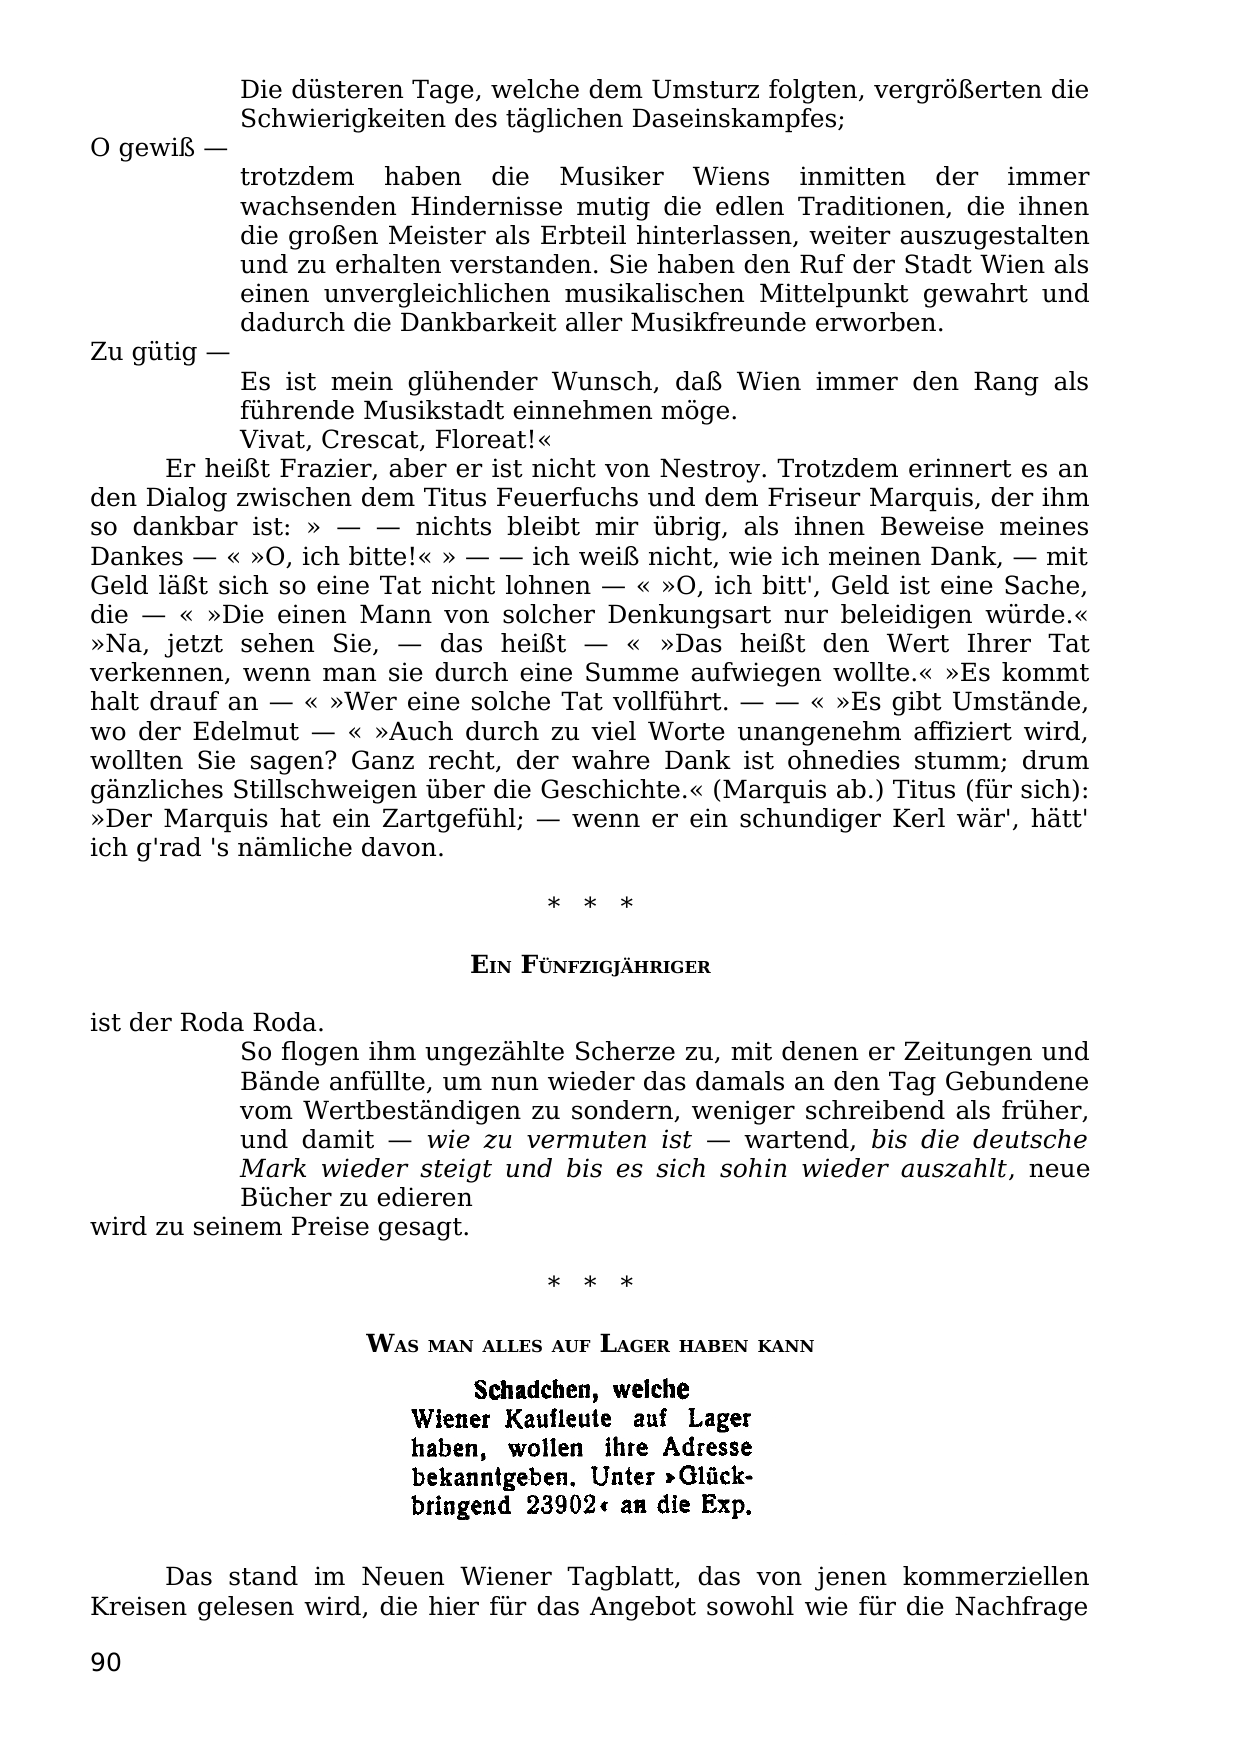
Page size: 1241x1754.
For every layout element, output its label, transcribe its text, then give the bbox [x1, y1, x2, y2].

text Ein Fünfzigjähriger [90, 921, 1091, 979]
text Was man alles auf Lager haben kann [90, 1300, 1091, 1358]
text trotzdem haben die Musiker Wiens inmitten der immer wachsenden Hindernisse mutig die edlen Traditionen, die ihnen die großen Meister als Erbteil hinterlassen, weiter auszugestalten und zu erhalten verstanden. Sie haben den Ruf der Stadt Wien als einen unvergleichlichen musikalischen Mittelpunkt gewahrt und dadurch die Dankbarkeit aller Musikfreunde erworben. [240, 162, 1091, 337]
text So flogen ihm ungezählte Scherze zu, mit denen er Zeitungen und Bände anfüllte, um nun wieder das damals an den Tag Gebundene vom Wertbeständigen zu sondern, weniger schreibend als früher, und damit — wie zu vermuten ist — wartend, bis die deutsche Mark wieder steigt und bis es sich sohin wieder auszahlt, neue Bücher zu edieren [240, 1037, 1091, 1212]
text Es ist mein glühender Wunsch, daß Wien immer den Rang als führende Musikstadt einnehmen möge. [240, 367, 1091, 425]
text Vivat, Crescat, Floreat!« [240, 425, 1091, 454]
text Das stand im Neuen Wiener Tagblatt, das von jenen kommerziellen Kreisen gelesen wird, die hier für das Angebot sowohl wie für die Nachfrage [90, 1535, 1091, 1621]
text wird zu seinem Preise gesagt. [90, 1212, 1091, 1242]
text Die düsteren Tage, welche dem Umsturz folgten, vergrößerten die Schwierigkeiten des täglichen Daseinskampfes; [240, 75, 1091, 133]
picture [157, 1358, 1024, 1535]
text * * * [90, 1271, 1091, 1300]
text O gewiß — [90, 133, 1091, 162]
text Zu gütig — [90, 337, 1091, 367]
text ist der Roda Roda. [90, 1008, 1091, 1037]
text Er heißt Frazier, aber er ist nicht von Nestroy. Trotzdem erinnert es an den Dialog zwischen dem Titus Feuerfuchs und dem Friseur Marquis, der ihm so dankbar ist: » — — nichts bleibt mir übrig, als ihnen Beweise meines Dankes — « »O, ich bitte!« » — — ich weiß nicht, wie ich meinen Dank, — mit Geld läßt sich so eine Tat nicht lohnen — « »O, ich bitt', Geld ist eine Sache, die — « »Die einen Mann von solcher Denkungsart nur beleidigen würde.« »Na, jetzt sehen Sie, — das heißt — « »Das heißt den Wert Ihrer Tat verkennen, wenn man sie durch eine Summe aufwiegen wollte.« »Es kommt halt drauf an — « »Wer eine solche Tat vollführt. — — « »Es gibt Umstände, wo der Edelmut — « »Auch durch zu viel Worte unangenehm affiziert wird, wollten Sie sagen? Ganz recht, der wahre Dank ist ohnedies stumm; drum gänzliches Stillschweigen über die Geschichte.« (Marquis ab.) Titus (für sich): »Der Marquis hat ein Zartgefühl; — wenn er ein schundiger Kerl wär', hätt' ich g'rad 's nämliche davon. [90, 454, 1091, 862]
text * * * [90, 892, 1091, 921]
